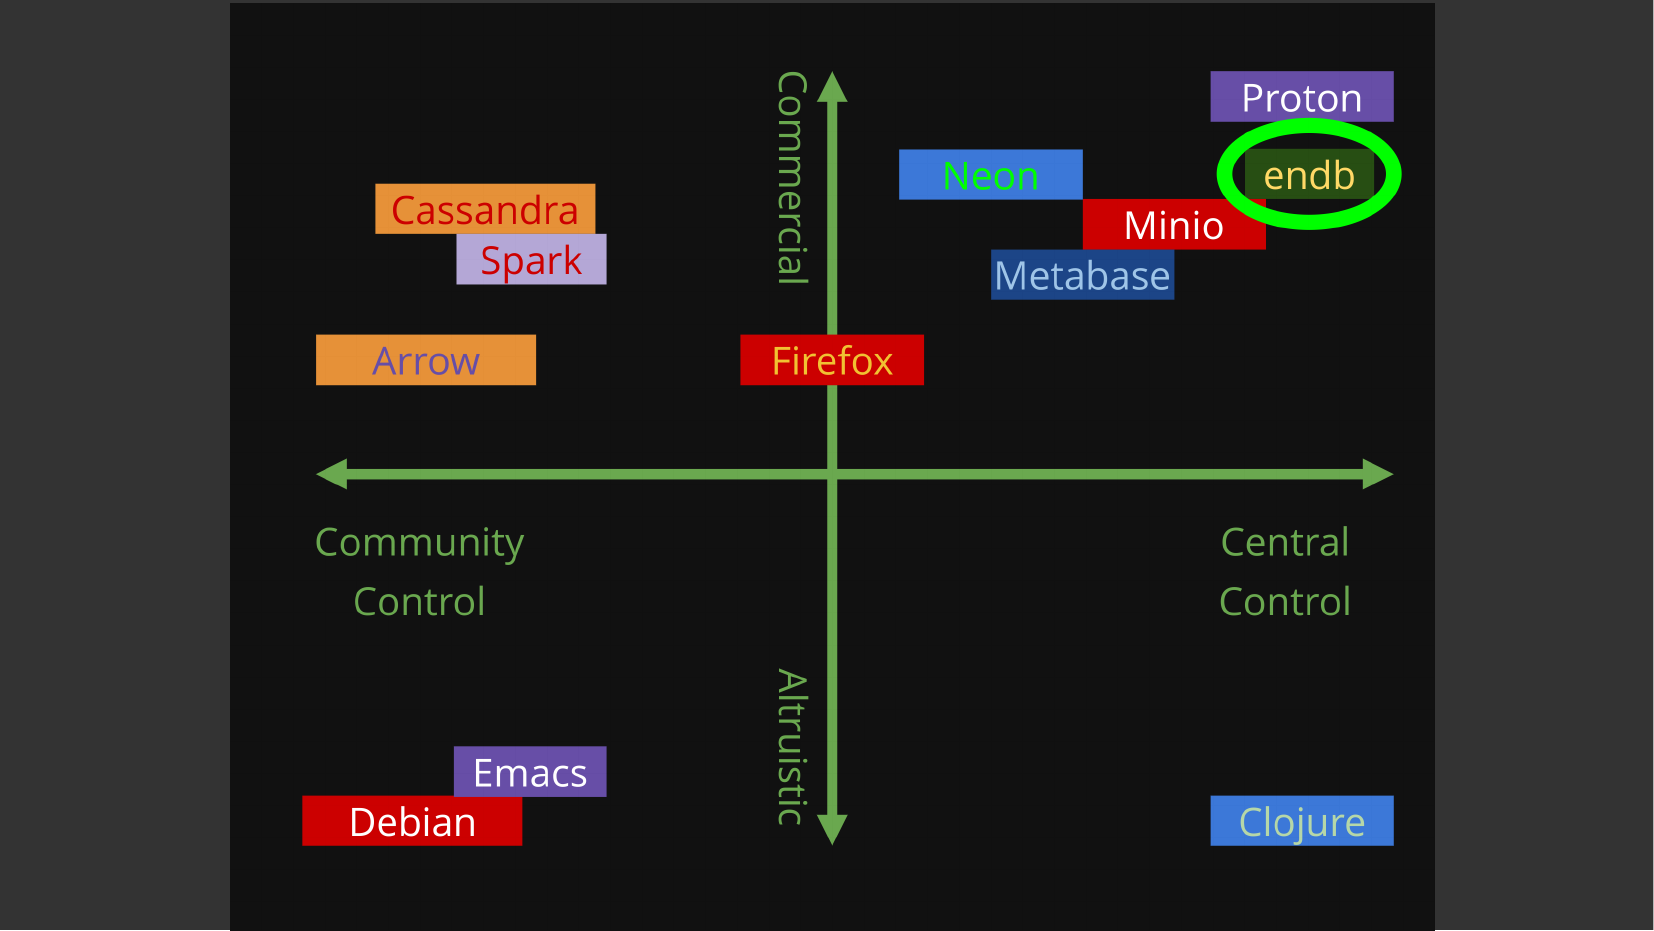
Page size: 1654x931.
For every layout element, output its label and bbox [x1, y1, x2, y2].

picture [230, 3, 1435, 931]
